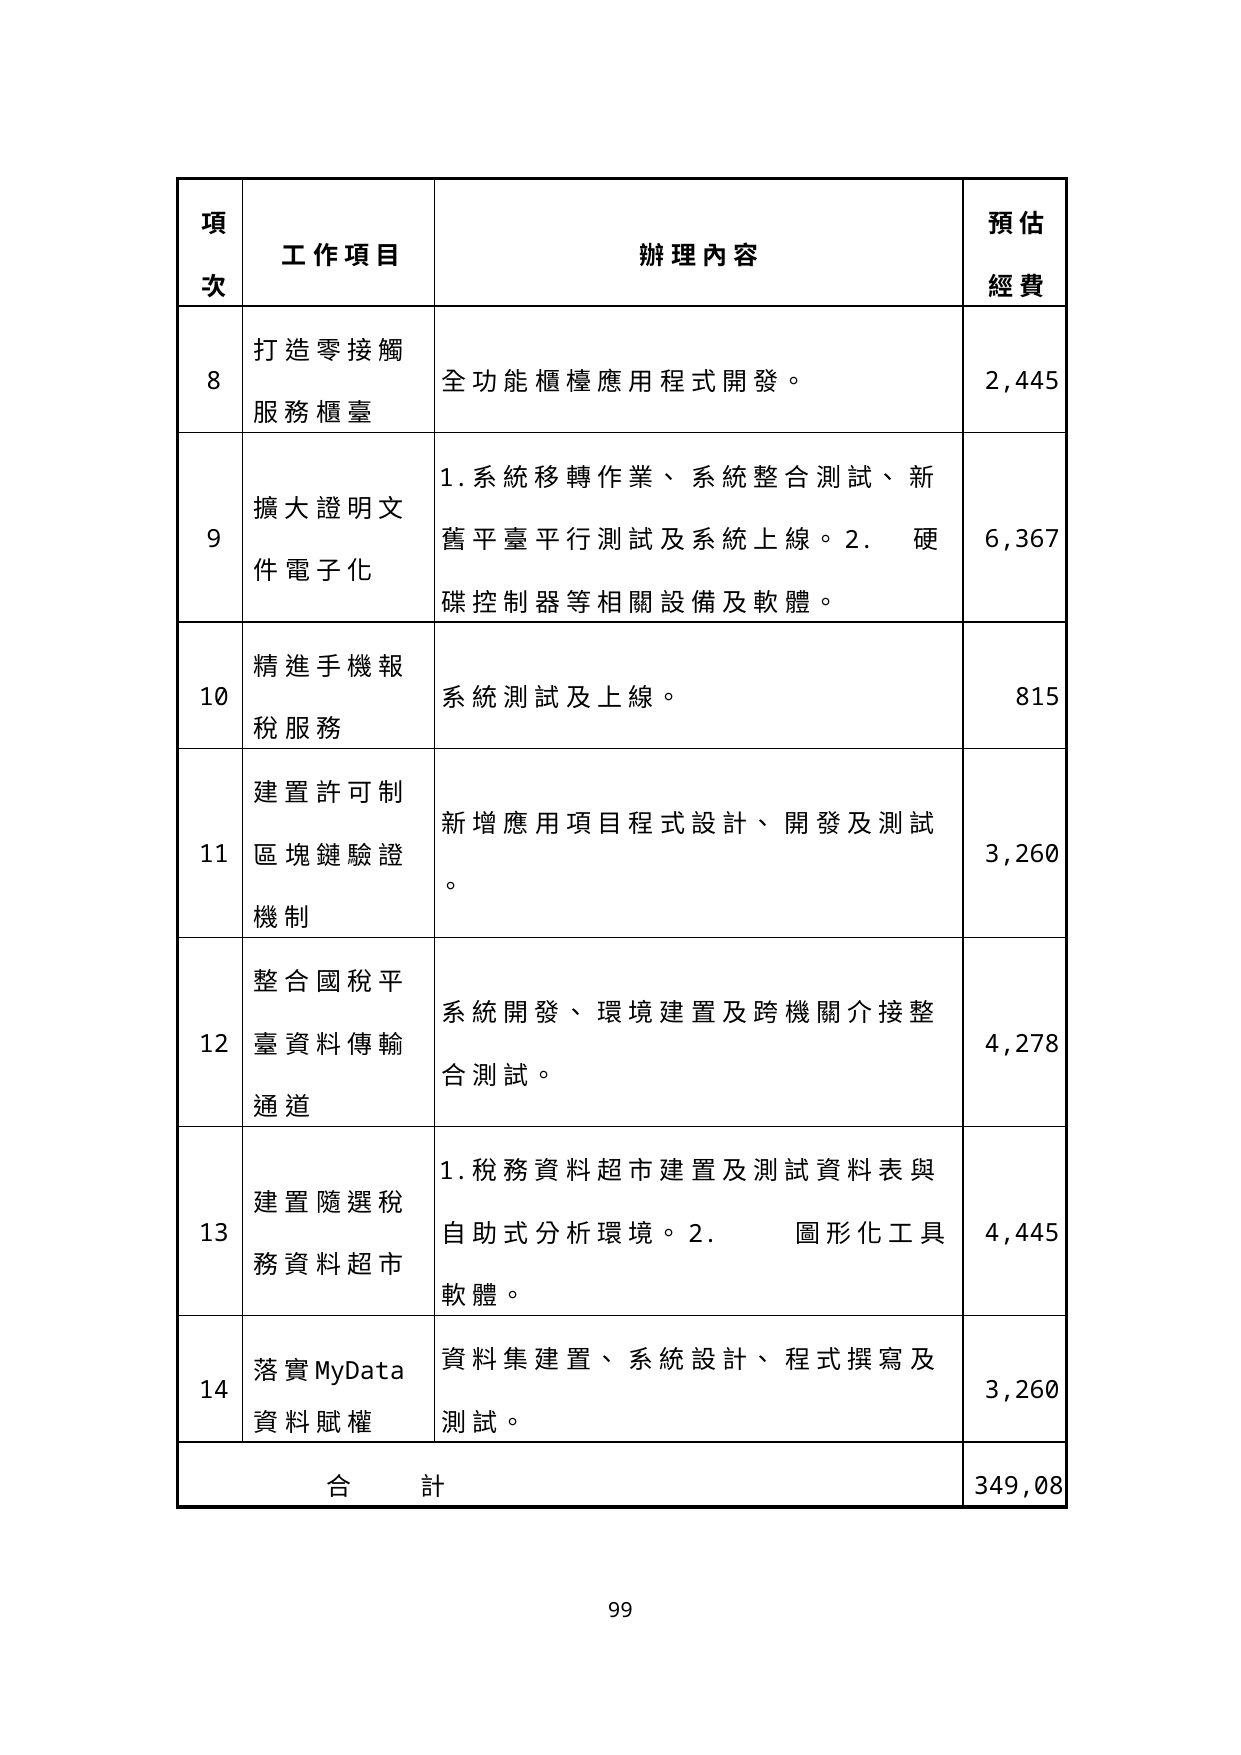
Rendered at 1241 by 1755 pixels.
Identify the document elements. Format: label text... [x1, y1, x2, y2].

table_cell 合 計 [179, 1443, 962, 1505]
table_cell 1.系統移轉作業、系統整合測試、新舊平臺平行測試及系統上線。2. 硬碟控制器等相關設備及軟體。 [435, 433, 962, 621]
table_cell 10 [179, 623, 242, 747]
table_cell 12 [179, 938, 242, 1126]
table_cell 擴大證明文件電子化 [243, 433, 434, 621]
table_header 項次 [179, 180, 242, 305]
table_cell 精進手機報稅服務 [243, 623, 434, 747]
table_cell 2,445 [964, 307, 1065, 432]
table_header 辦理內容 [435, 180, 962, 305]
table_cell 系統測試及上線。 [435, 623, 962, 747]
table_cell 4,445 [964, 1127, 1065, 1315]
table_cell 11 [179, 749, 242, 937]
table_cell 13 [179, 1127, 242, 1315]
table_cell 8 [179, 307, 242, 432]
table_cell 3,260 [964, 1316, 1065, 1441]
table_cell 新增應用項目程式設計、開發及測試。 [435, 749, 962, 937]
table_cell 9 [179, 433, 242, 621]
table_cell 6,367 [964, 433, 1065, 621]
table_cell 整合國稅平臺資料傳輸通道 [243, 938, 434, 1126]
table_cell 全功能櫃檯應用程式開發。 [435, 307, 962, 432]
table_header 工作項目 [243, 180, 434, 305]
table_header 預估 經費 [964, 180, 1065, 305]
table_cell 815 [964, 623, 1065, 747]
table_cell 14 [179, 1316, 242, 1441]
table_cell 系統開發、環境建置及跨機關介接整合測試。 [435, 938, 962, 1126]
table_cell 資料集建置、系統設計、程式撰寫及測試。 [435, 1316, 962, 1441]
table_cell 建置許可制區塊鏈驗證機制 [243, 749, 434, 937]
table_cell 3,260 [964, 749, 1065, 937]
table_cell 349,08 [964, 1443, 1065, 1505]
table_cell 建置隨選稅務資料超市 [243, 1127, 434, 1315]
table_cell 落實MyData資料賦權 [243, 1316, 434, 1441]
table_cell 打造零接觸服務櫃臺 [243, 307, 434, 432]
table_cell 4,278 [964, 938, 1065, 1126]
table_cell 1.稅務資料超市建置及測試資料表與自助式分析環境。2. 圖形化工具軟體。 [435, 1127, 962, 1315]
